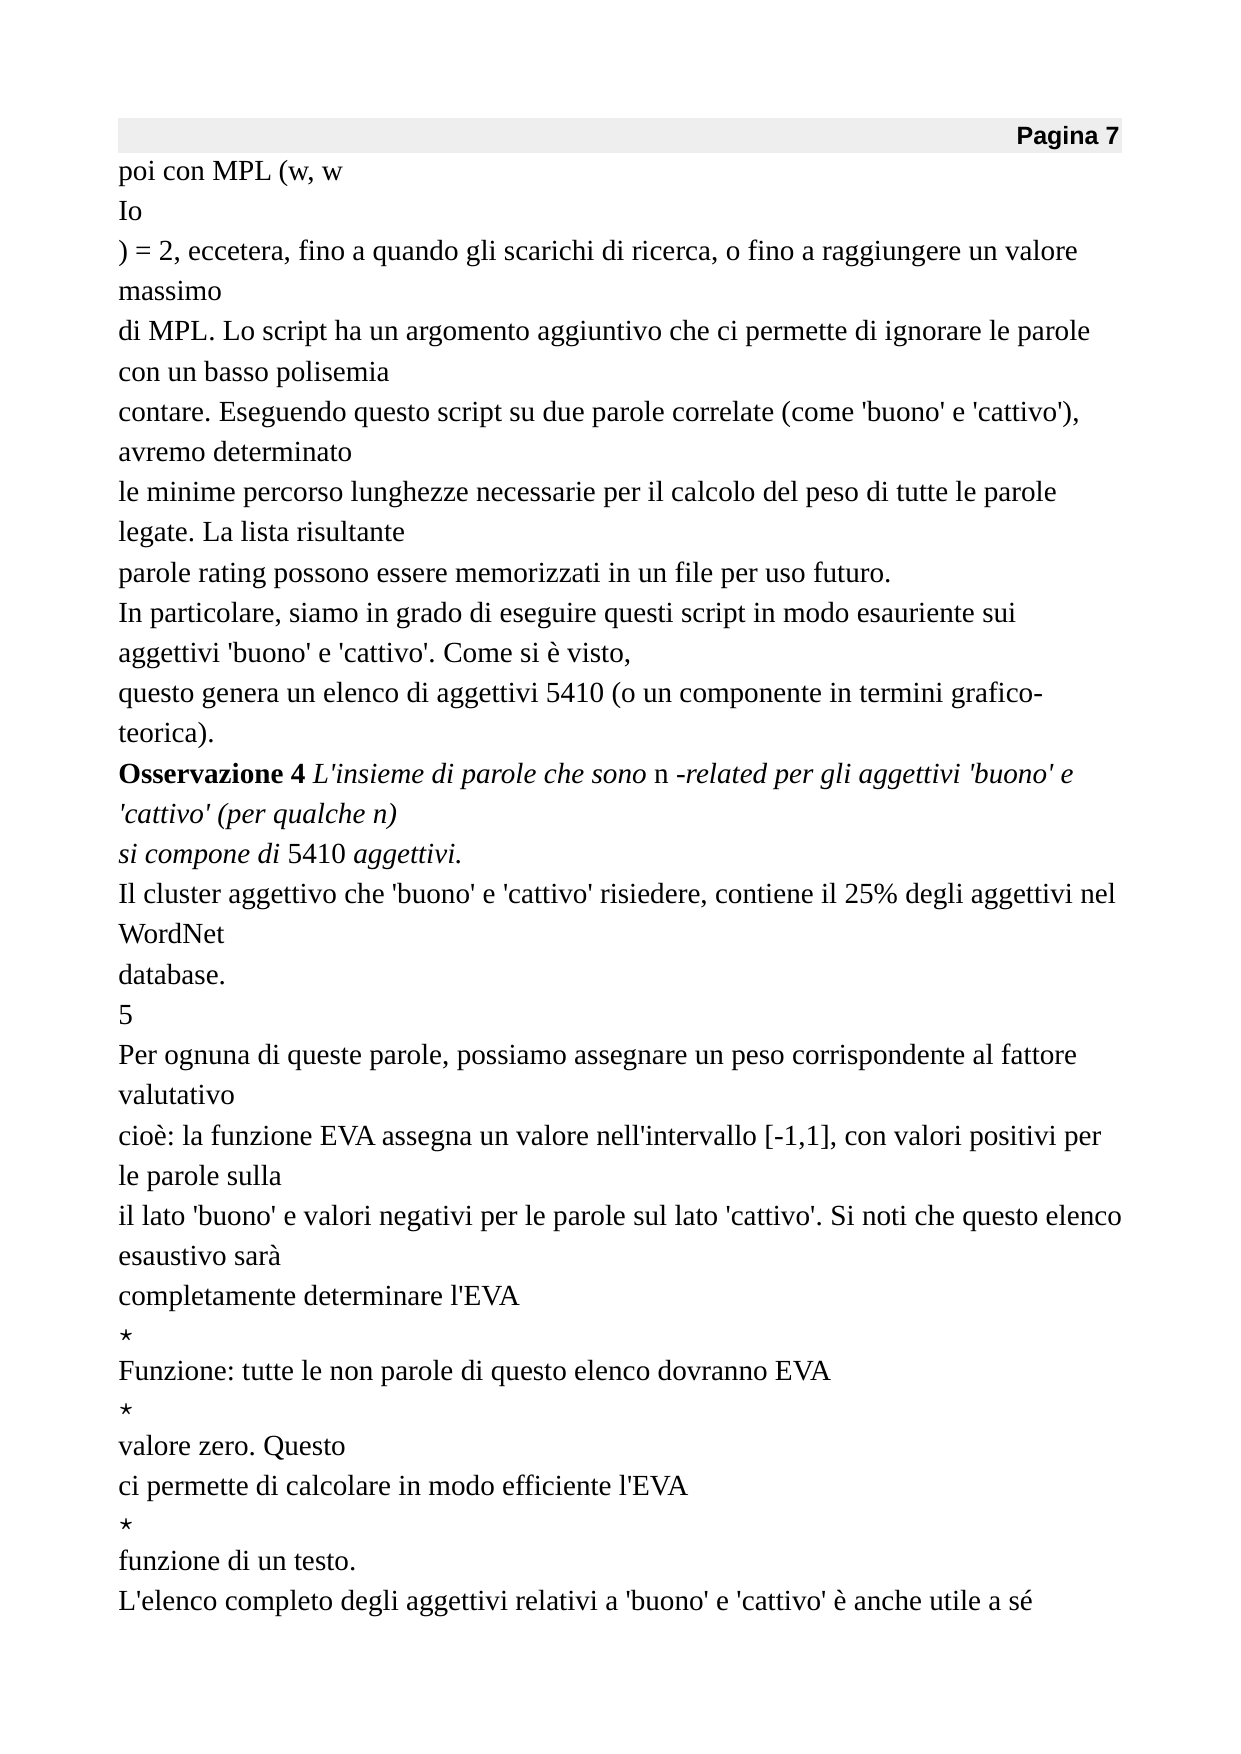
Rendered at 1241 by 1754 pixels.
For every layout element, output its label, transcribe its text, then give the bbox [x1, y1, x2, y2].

text Osservazione 4 L'insieme di parole che sono n -related per gli aggettivi 'buono' e 'cattivo' (per qualche n) [118, 756, 1122, 829]
text ⋆ [118, 1393, 1122, 1422]
text Il cluster aggettivo che 'buono' e 'cattivo' risiedere, contiene il 25% degli aggettivi nel WordNet [118, 876, 1122, 950]
text il lato 'buono' e valori negativi per le parole sul lato 'cattivo'. Si noti che questo elenco esaustivo sarà [118, 1198, 1122, 1272]
text cioè: la funzione EVA assegna un valore nell'intervallo [-1,1], con valori positivi per le parole sulla [118, 1118, 1122, 1191]
text ) = 2, eccetera, fino a quando gli scarichi di ricerca, o fino a raggiungere un valore massimo [118, 233, 1122, 307]
text Io [118, 193, 1122, 226]
text Funzione: tutte le non parole di questo elenco dovranno EVA [118, 1353, 1122, 1387]
table_header Pagina 7 [118, 118, 1122, 153]
text 5 [118, 997, 1122, 1031]
text completamente determinare l'EVA [118, 1278, 1122, 1312]
text le minime percorso lunghezze necessarie per il calcolo del peso di tutte le parole legate. La lista risultante [118, 474, 1122, 548]
text ci permette di calcolare in modo efficiente l'EVA [118, 1468, 1122, 1502]
text valore zero. Questo [118, 1428, 1122, 1461]
text L'elenco completo degli aggettivi relativi a 'buono' e 'cattivo' è anche utile a sé [118, 1583, 1122, 1617]
text In particolare, siamo in grado di eseguire questi script in modo esauriente sui aggettivi 'buono' e 'cattivo'. Come si è visto, [118, 595, 1122, 669]
text database. [118, 957, 1122, 990]
text poi con MPL (w, w [118, 153, 1122, 186]
text di MPL. Lo script ha un argomento aggiuntivo che ci permette di ignorare le parole con un basso polisemia [118, 313, 1122, 387]
text contare. Eseguendo questo script su due parole correlate (come 'buono' e 'cattivo'), avremo determinato [118, 394, 1122, 468]
text parole rating possono essere memorizzati in un file per uso futuro. [118, 555, 1122, 588]
text si compone di 5410 aggettivi. [118, 836, 1122, 870]
text ⋆ [118, 1319, 1122, 1347]
text questo genera un elenco di aggettivi 5410 (o un componente in termini grafico-teorica). [118, 675, 1122, 749]
text ⋆ [118, 1508, 1122, 1537]
text funzione di un testo. [118, 1543, 1122, 1576]
text Per ognuna di queste parole, possiamo assegnare un peso corrispondente al fattore valutativo [118, 1037, 1122, 1111]
